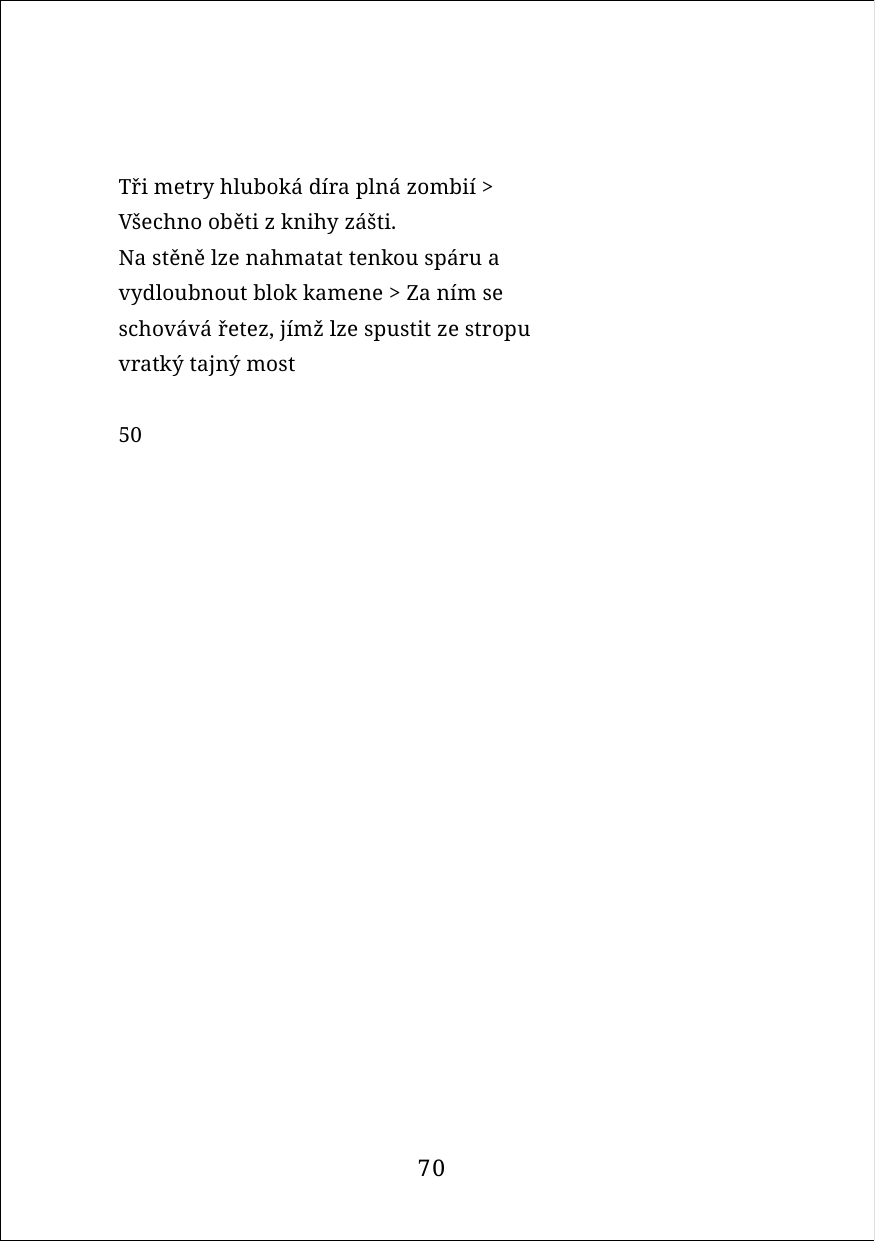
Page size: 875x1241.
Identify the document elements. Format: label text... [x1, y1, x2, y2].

text Tři metry hluboká díra plná zombií > Všechno oběti z knihy zášti. Na stěně lze nahmatat tenkou spáru a vydloubnout blok kamene > Za ním se schovává řetez, jímž lze spustit ze stropu vratký tajný most 50 [118, 172, 756, 520]
